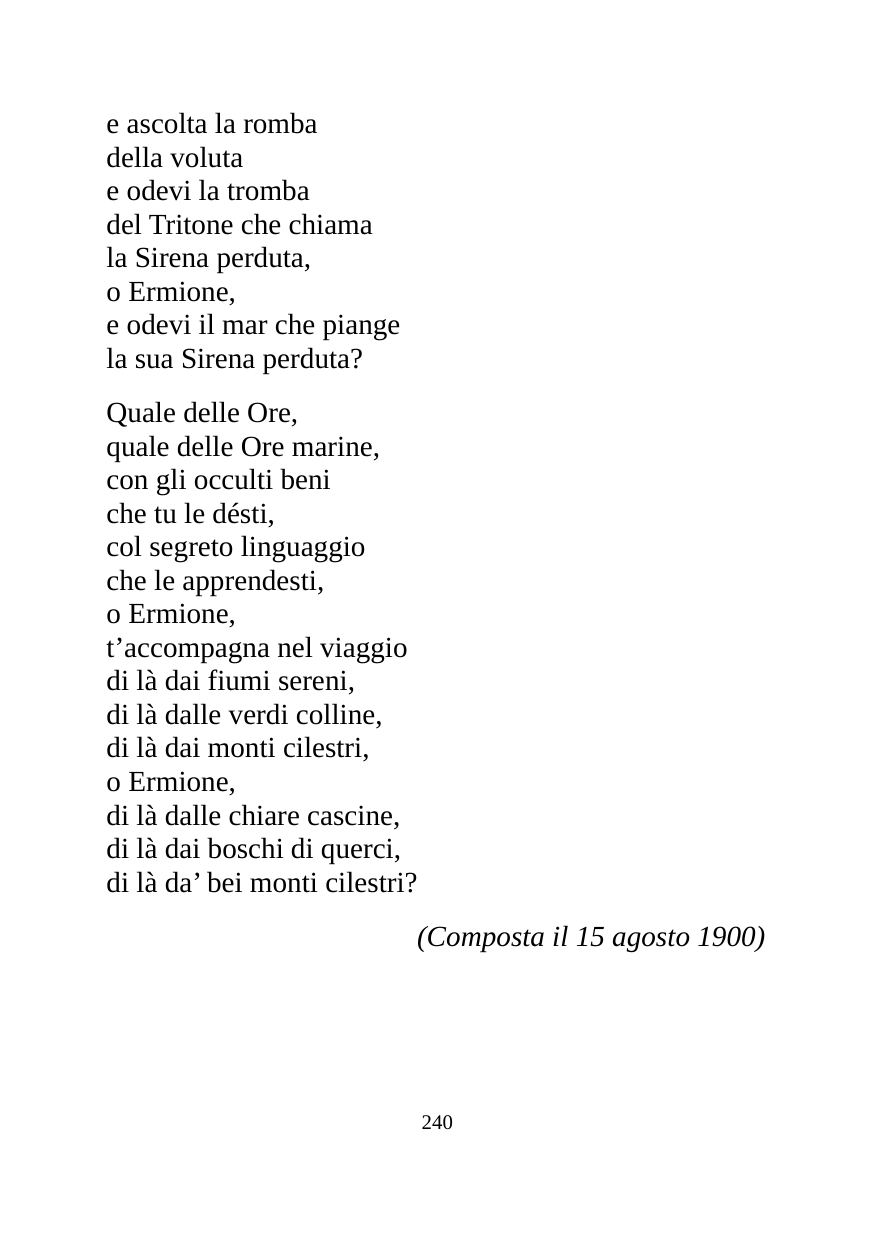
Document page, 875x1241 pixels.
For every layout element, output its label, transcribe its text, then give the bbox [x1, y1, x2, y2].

text e odevi la tromba [106, 173, 768, 207]
text o Ermione, [106, 764, 768, 798]
text di là da’ bei monti cilestri? [106, 865, 768, 898]
text la sua Sirena perduta? [106, 341, 768, 374]
text della voluta [106, 140, 768, 173]
text (Composta il 15 agosto 1900) [106, 919, 768, 952]
text di là dai monti cilestri, [106, 731, 768, 764]
text o Ermione, [106, 274, 768, 307]
text la Sirena perduta, [106, 240, 768, 274]
text di là dalle verdi colline, [106, 697, 768, 731]
text che tu le désti, [106, 496, 768, 529]
text di là dalle chiare cascine, [106, 798, 768, 831]
text quale delle Ore marine, [106, 429, 768, 462]
text Quale delle Ore, [106, 395, 768, 429]
text che le apprendesti, [106, 563, 768, 596]
text del Tritone che chiama [106, 207, 768, 240]
text col segreto linguaggio [106, 529, 768, 563]
text o Ermione, [106, 596, 768, 630]
text con gli occulti beni [106, 462, 768, 496]
text di là dai boschi di querci, [106, 831, 768, 865]
text e odevi il mar che piange [106, 307, 768, 341]
text e ascolta la romba [106, 106, 768, 140]
text t’accompagna nel viaggio [106, 630, 768, 663]
text di là dai fiumi sereni, [106, 663, 768, 697]
